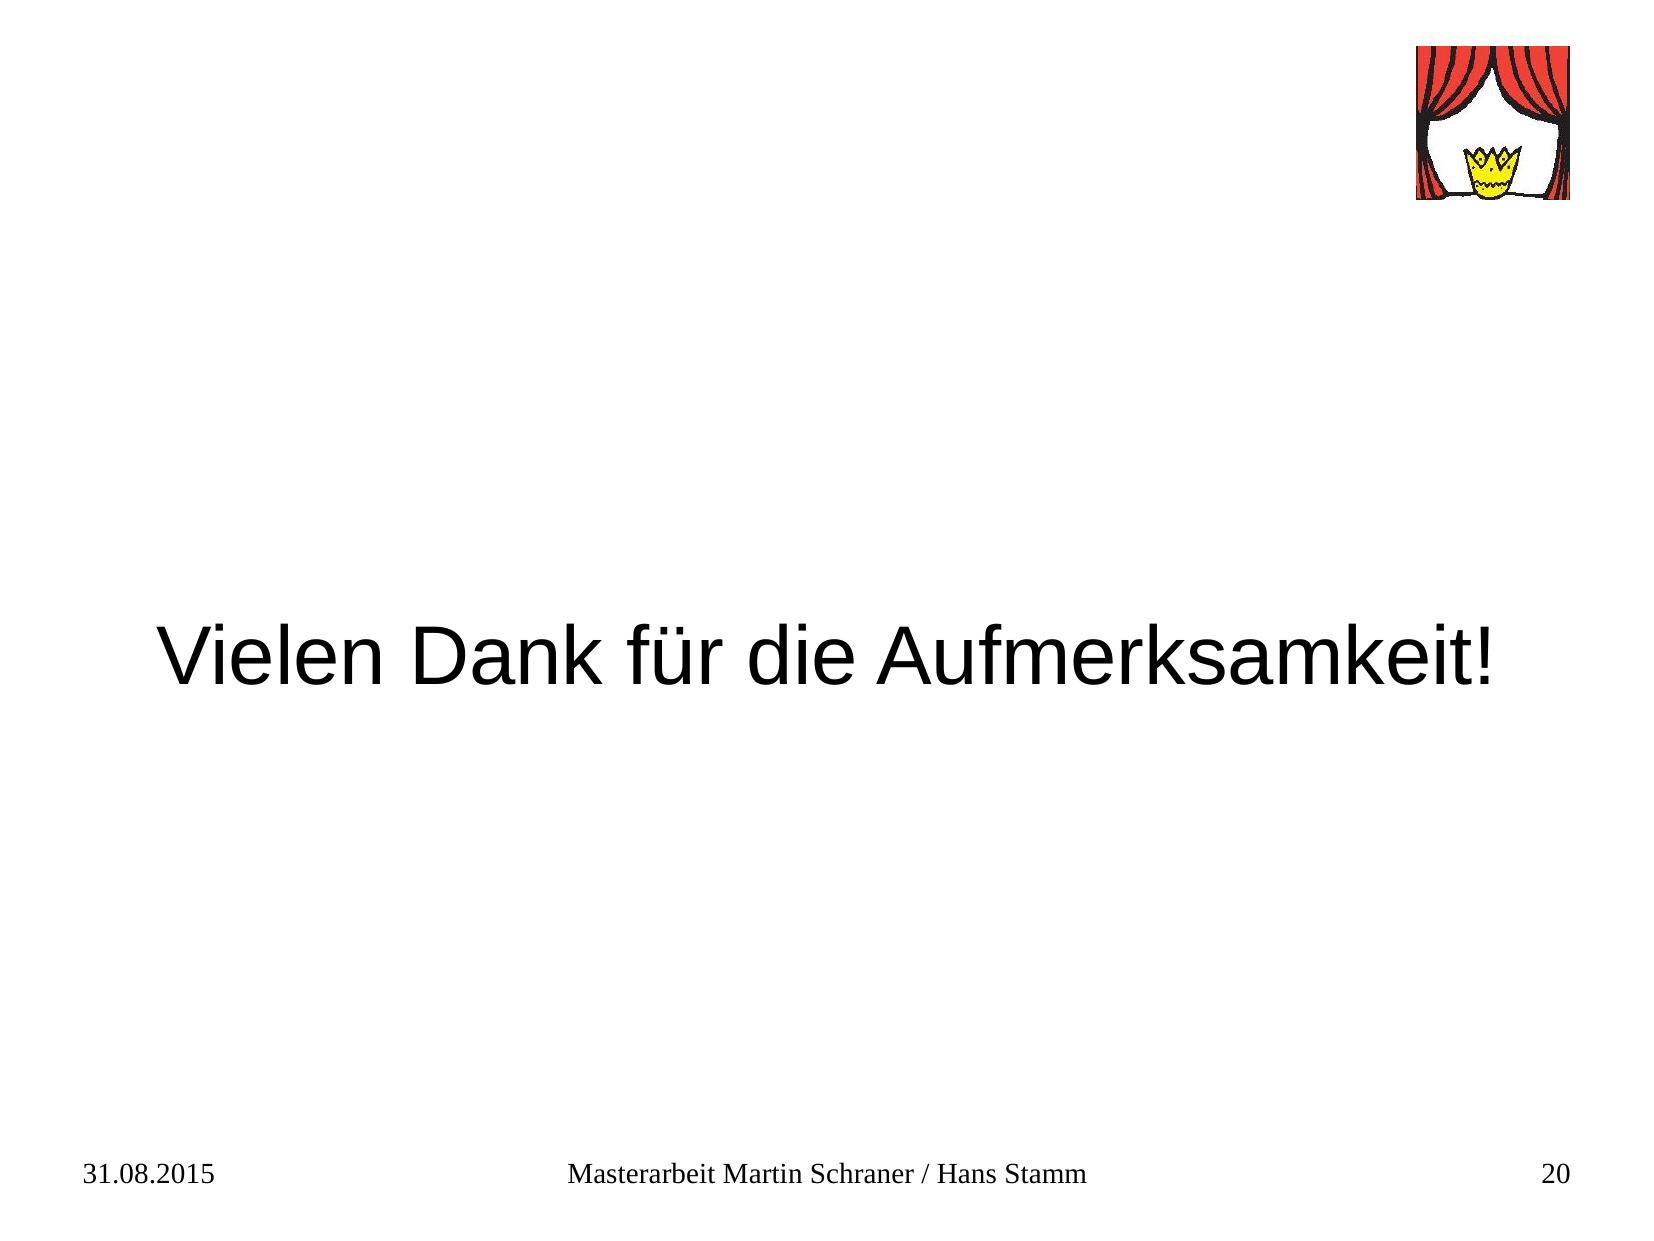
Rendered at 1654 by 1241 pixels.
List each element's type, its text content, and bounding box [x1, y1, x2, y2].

picture [1416, 46, 1570, 200]
subtitle Vielen Dank für die Aufmerksamkeit! [82, 259, 1571, 1052]
